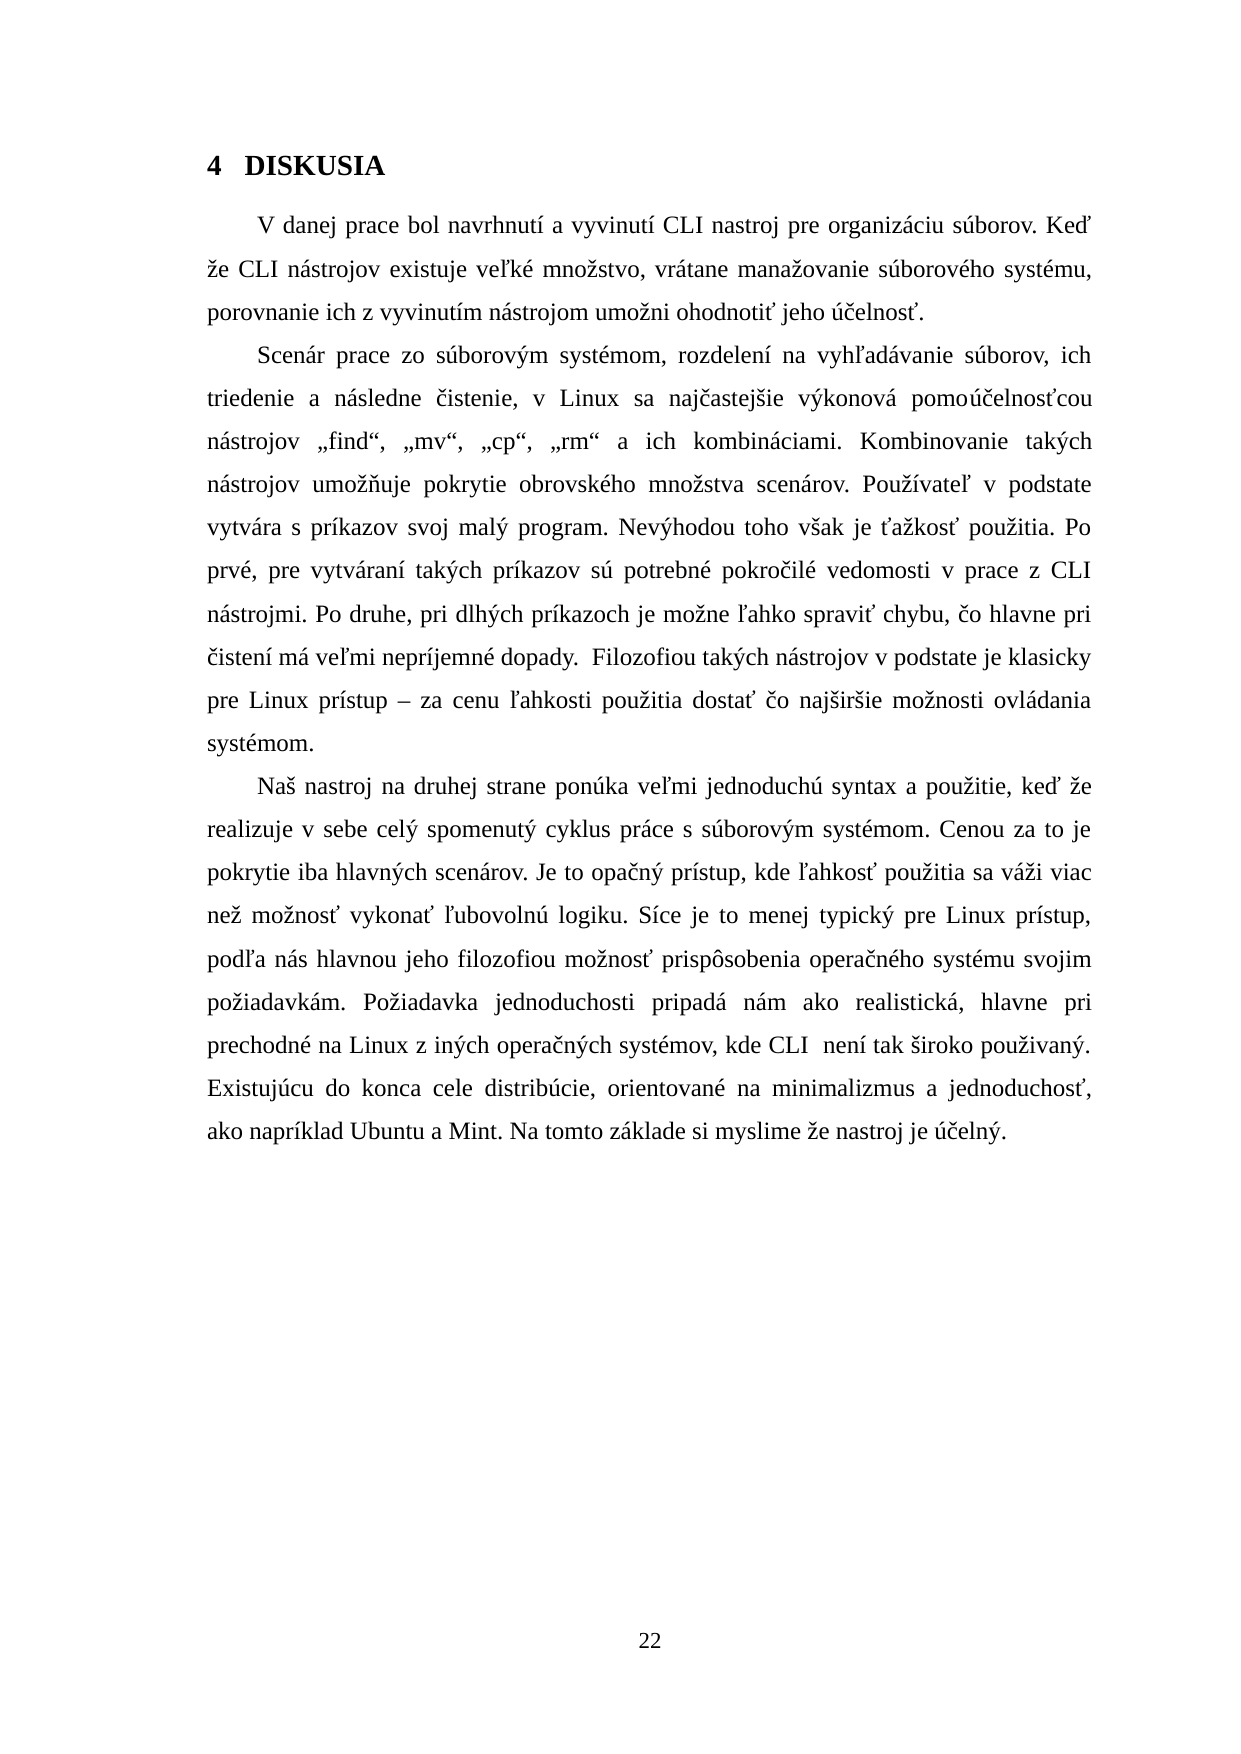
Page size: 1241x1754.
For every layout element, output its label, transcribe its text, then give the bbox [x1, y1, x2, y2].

subtitle Diskusia [207, 148, 1092, 181]
text V danej prace bol navrhnutí a vyvinutí CLI nastroj pre organizáciu súborov. Keď že CLI nástrojov existuje veľké množstvo, vrátane manažovanie súborového systému, porovnanie ich z vyvinutím nástrojom umožni ohodnotiť jeho účelnosť. [207, 211, 1092, 326]
text Naš nastroj na druhej strane ponúka veľmi jednoduchú syntax a použitie, keď že realizuje v sebe celý spomenutý cyklus práce s súborovým systémom. Cenou za to je pokrytie iba hlavných scenárov. Je to opačný prístup, kde ľahkosť použitia sa váži viac než možnosť vykonať ľubovolnú logiku. Síce je to menej typický pre Linux prístup, podľa nás hlavnou jeho filozofiou možnosť prispôsobenia operačného systému svojim požiadavkám. Požiadavka jednoduchosti pripadá nám ako realistická, hlavne pri prechodné na Linux z iných operačných systémov, kde CLI není tak široko použivaný. Existujúcu do konca cele distribúcie, orientované na minimalizmus a jednoduchosť, ako napríklad Ubuntu a Mint. Na tomto základe si myslime že nastroj je účelný. [207, 771, 1092, 1145]
text Scenár prace zo súborovým systémom, rozdelení na vyhľadávanie súborov, ich triedenie a následne čistenie, v Linux sa najčastejšie výkonová pomoúčelnosťcou nástrojov „find“, „mv“, „cp“, „rm“ a ich kombináciami. Kombinovanie takých nástrojov umožňuje pokrytie obrovského množstva scenárov. Používateľ v podstate vytvára s príkazov svoj malý program. Nevýhodou toho však je ťažkosť použitia. Po prvé, pre vytváraní takých príkazov sú potrebné pokročilé vedomosti v prace z CLI nástrojmi. Po druhe, pri dlhých príkazoch je možne ľahko spraviť chybu, čo hlavne pri čistení má veľmi nepríjemné dopady. Filozofiou takých nástrojov v podstate je klasicky pre Linux prístup – za cenu ľahkosti použitia dostať čo najširšie možnosti ovládania systémom. [207, 340, 1092, 757]
